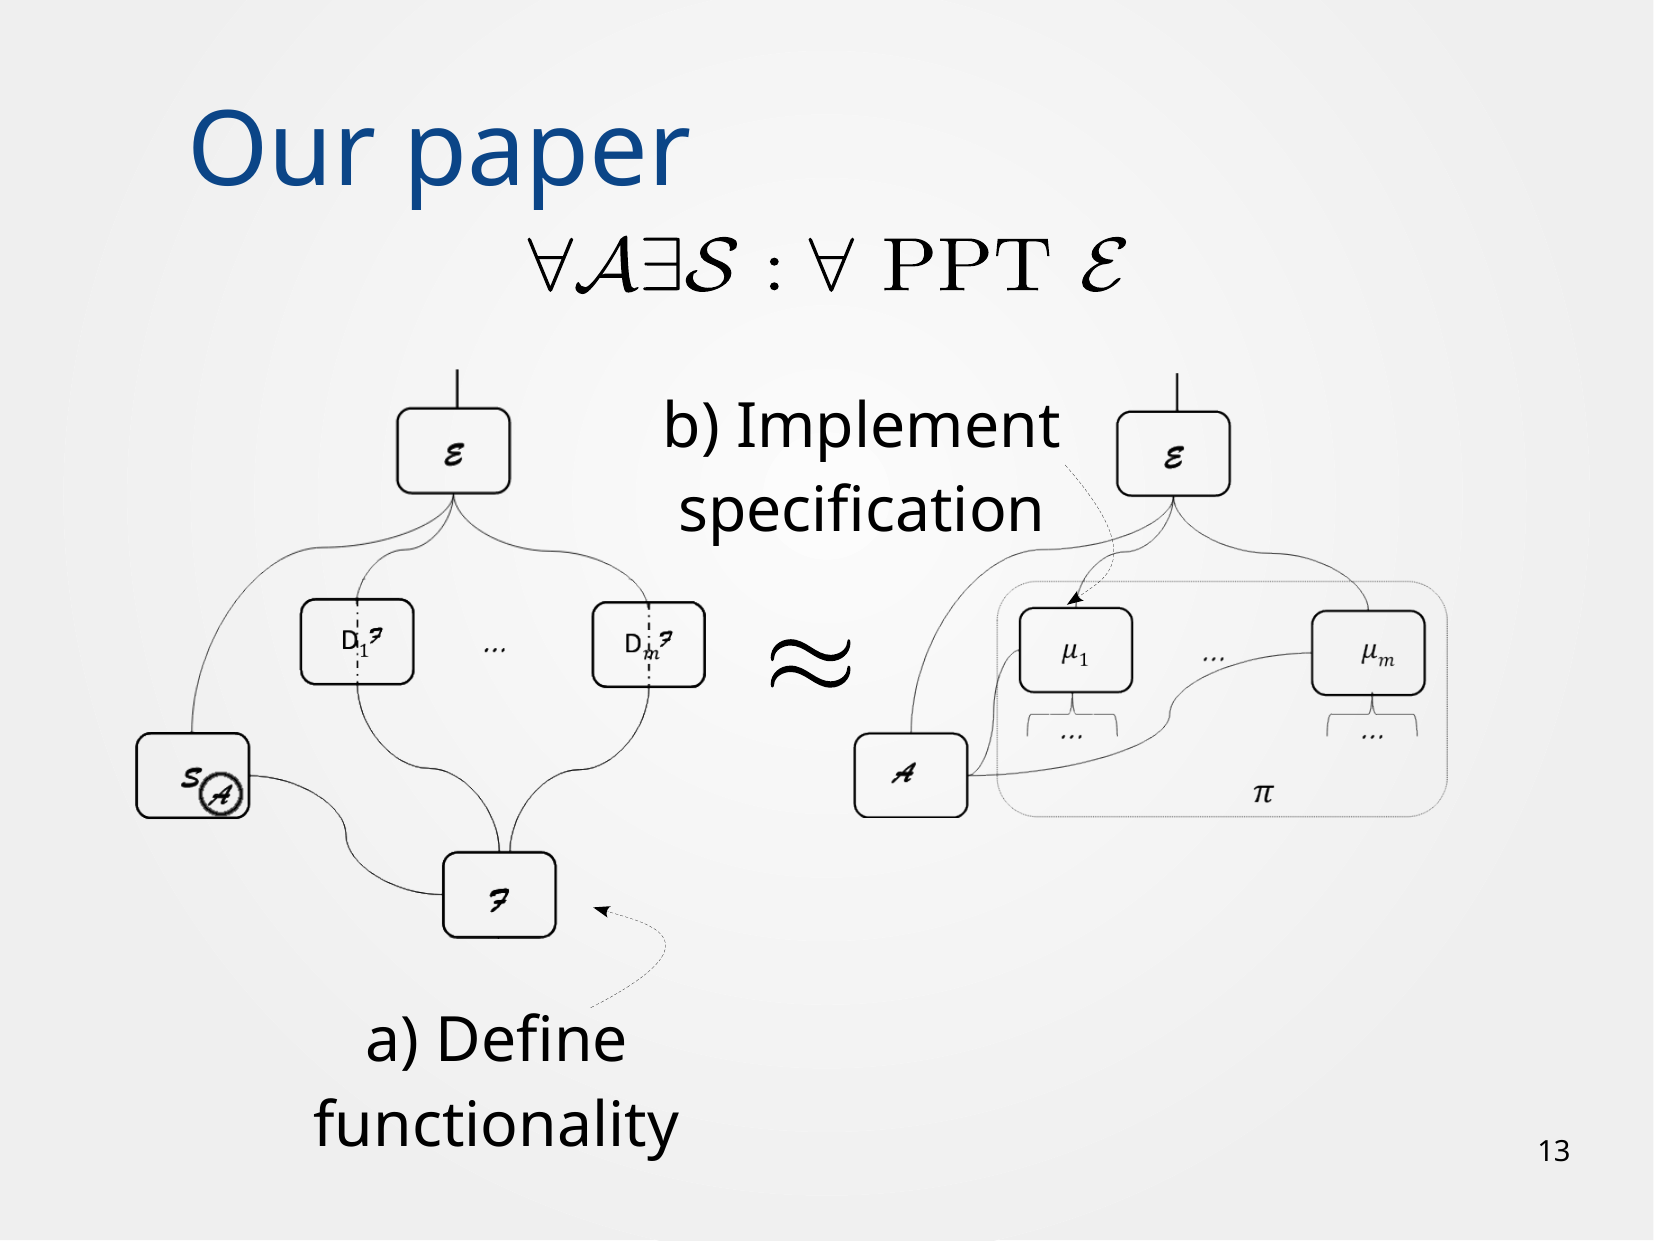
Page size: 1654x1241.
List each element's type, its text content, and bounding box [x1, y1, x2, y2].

text_box b) Implement specification [648, 372, 1103, 558]
picture [527, 235, 1127, 295]
picture [135, 337, 706, 939]
title Our paper [187, 70, 1467, 216]
picture [759, 372, 1448, 818]
text_box a) Define functionality [298, 987, 722, 1172]
